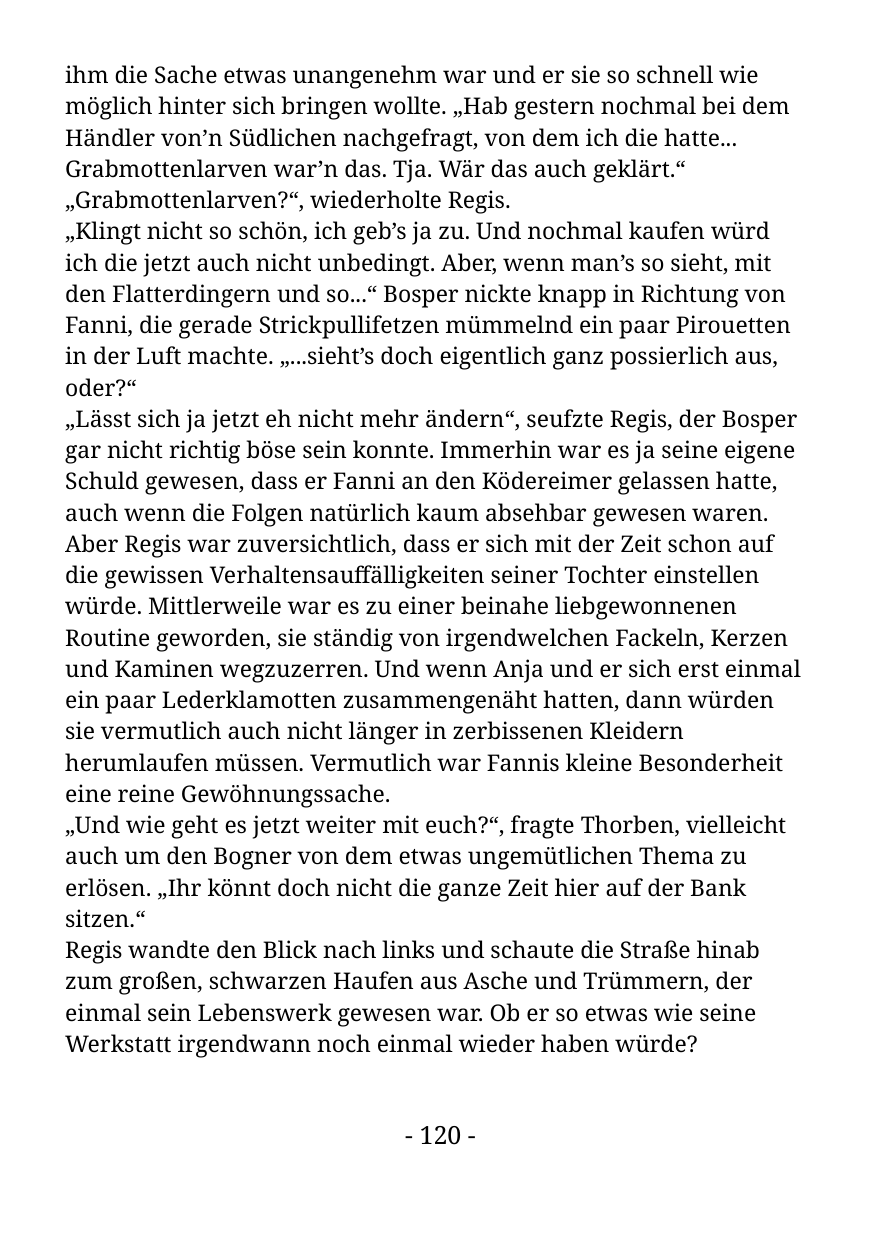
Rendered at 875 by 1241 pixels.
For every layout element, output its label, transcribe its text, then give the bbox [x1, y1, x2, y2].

text ihm die Sache etwas unangenehm war und er sie so schnell wie möglich hinter sich bringen wollte. „Hab gestern nochmal bei dem Händler von’n Südlichen nachgefragt, von dem ich die hatte... Grabmottenlarven war’n das. Tja. Wär das auch geklärt.“ „Grabmottenlarven?“, wiederholte Regis. „Klingt nicht so schön, ich geb’s ja zu. Und nochmal kaufen würd ich die jetzt auch nicht unbedingt. Aber, wenn man’s so sieht, mit den Flatterdingern und so...“ Bosper nickte knapp in Richtung von Fanni, die gerade Strickpullifetzen mümmelnd ein paar Pirouetten in der Luft machte. „...sieht’s doch eigentlich ganz possierlich aus, oder?“ „Lässt sich ja jetzt eh nicht mehr ändern“, seufzte Regis, der Bosper gar nicht richtig böse sein konnte. Immerhin war es ja seine eigene Schuld gewesen, dass er Fanni an den Ködereimer gelassen hatte, auch wenn die Folgen natürlich kaum absehbar gewesen waren. Aber Regis war zuversichtlich, dass er sich mit der Zeit schon auf die gewissen Verhaltensauffälligkeiten seiner Tochter einstellen würde. Mittlerweile war es zu einer beinahe liebgewonnenen Routine geworden, sie ständig von irgendwelchen Fackeln, Kerzen und Kaminen wegzuzerren. Und wenn Anja und er sich erst einmal ein paar Lederklamotten zusammengenäht hatten, dann würden sie vermutlich auch nicht länger in zerbissenen Kleidern herumlaufen müssen. Vermutlich war Fannis kleine Besonderheit eine reine Gewöhnungssache. „Und wie geht es jetzt weiter mit euch?“, fragte Thorben, vielleicht auch um den Bogner von dem etwas ungemütlichen Thema zu erlösen. „Ihr könnt doch nicht die ganze Zeit hier auf der Bank sitzen.“ Regis wandte den Blick nach links und schaute die Straße hinab zum großen, schwarzen Haufen aus Asche und Trümmern, der einmal sein Lebenswerk gewesen war. Ob er so etwas wie seine Werkstatt irgendwann noch einmal wieder haben würde? [65, 59, 809, 1059]
